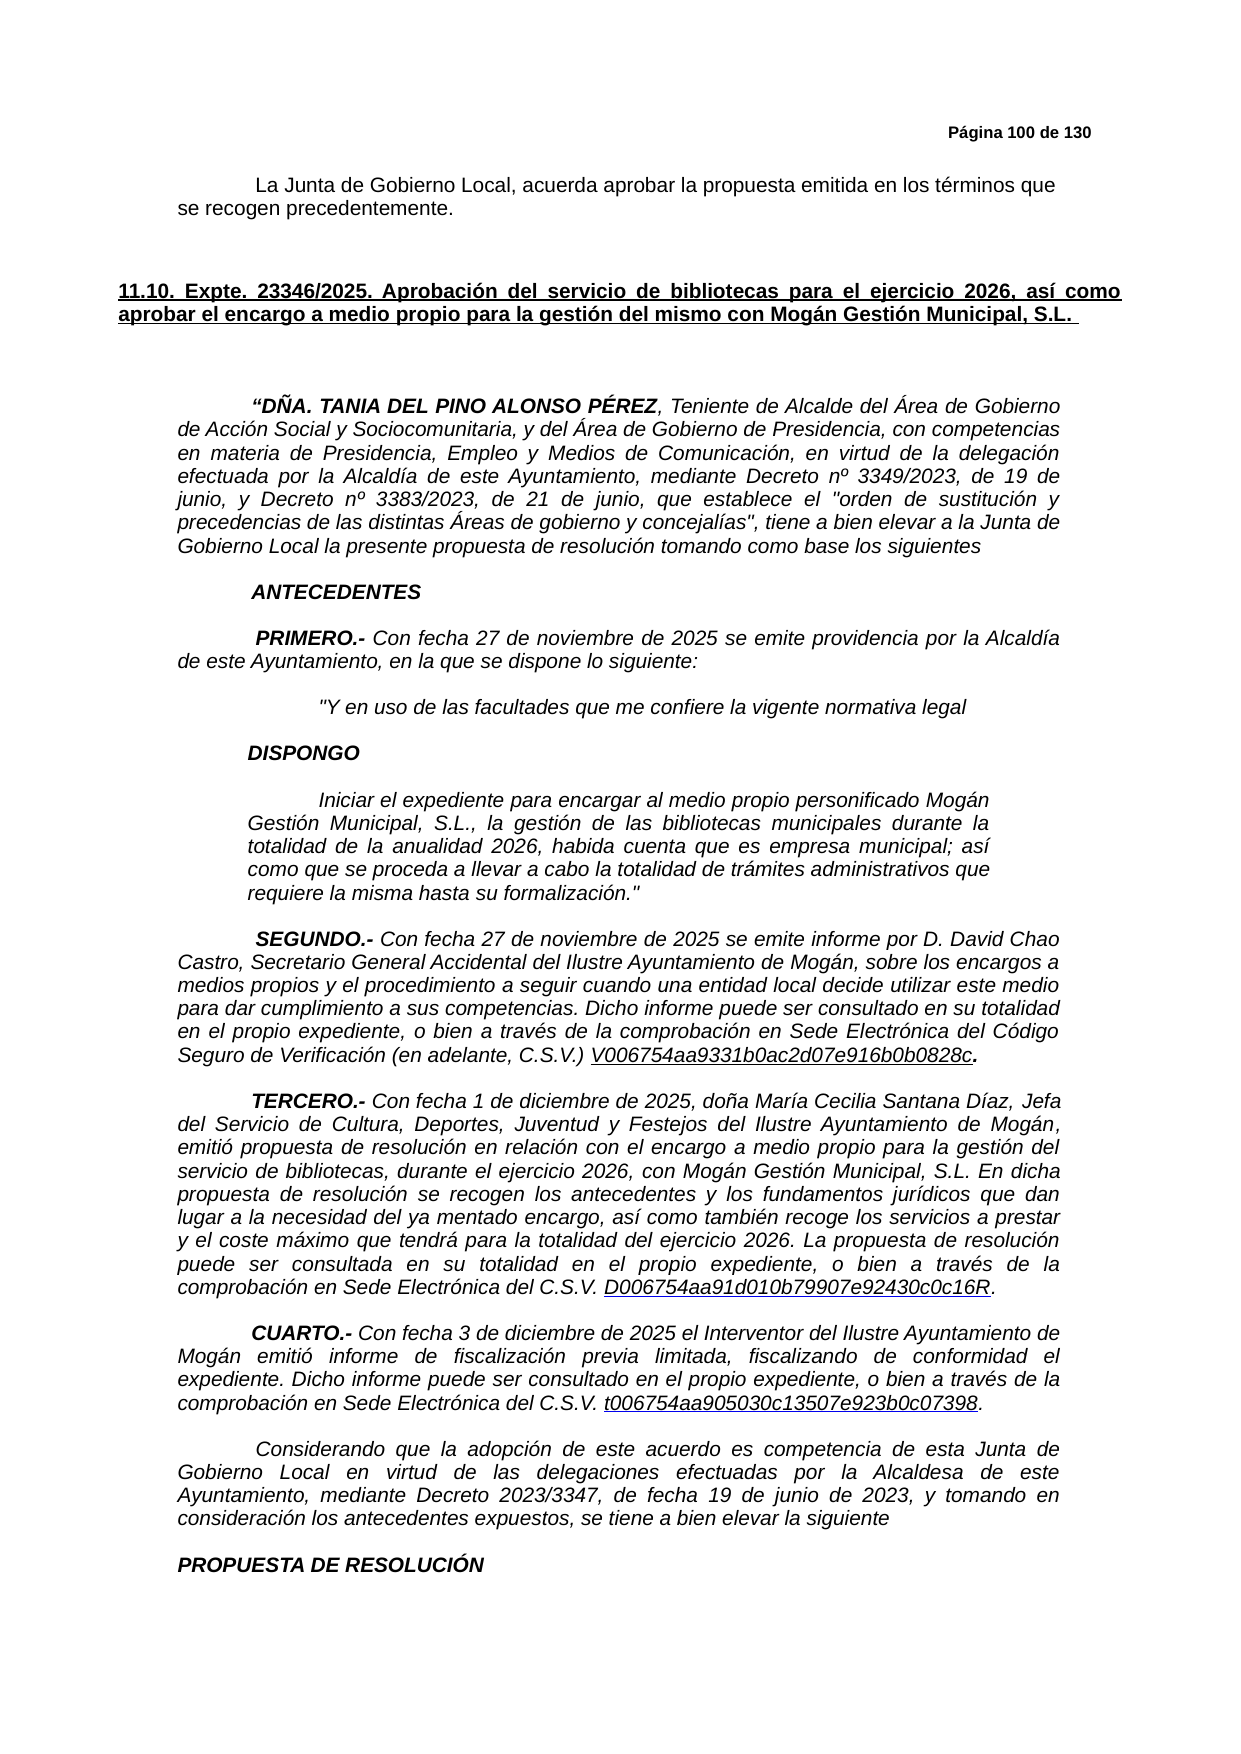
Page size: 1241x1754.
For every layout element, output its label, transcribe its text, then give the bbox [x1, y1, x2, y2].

text "Y en uso de las facultades que me confiere la vigente normativa legal [247, 696, 993, 719]
text PRIMERO.- Con fecha 27 de noviembre de 2025 se emite providencia por la Alcaldía de este Ayuntamiento, en la que se dispone lo siguiente: [177, 626, 1063, 673]
text PROPUESTA DE RESOLUCIÓN [177, 1553, 1063, 1576]
text “DÑA. TANIA DEL PINO ALONSO PÉREZ, Teniente de Alcalde del Área de Gobierno de Acción Social y Sociocomunitaria, y del Área de Gobierno de Presidencia, con competencias en materia de Presidencia, Empleo y Medios de Comunicación, en virtud de la delegación efectuada por la Alcaldía de este Ayuntamiento, mediante Decreto nº 3349/2023, de 19 de junio, y Decreto nº 3383/2023, de 21 de junio, que establece el "orden de sustitución y precedencias de las distintas Áreas de gobierno y concejalías", tiene a bien elevar a la Junta de Gobierno Local la presente propuesta de resolución tomando como base los siguientes [177, 395, 1063, 557]
text Iniciar el expediente para encargar al medio propio personificado Mogán Gestión Municipal, S.L., la gestión de las bibliotecas municipales durante la totalidad de la anualidad 2026, habida cuenta que es empresa municipal; así como que se proceda a llevar a cabo la totalidad de trámites administrativos que requiere la misma hasta su formalización." [247, 788, 993, 904]
text SEGUNDO.- Con fecha 27 de noviembre de 2025 se emite informe por D. David Chao Castro, Secretario General Accidental del Ilustre Ayuntamiento de Mogán, sobre los encargos a medios propios y el procedimiento a seguir cuando una entidad local decide utilizar este medio para dar cumplimiento a sus competencias. Dicho informe puede ser consultado en su totalidad en el propio expediente, o bien a través de la comprobación en Sede Electrónica del Código Seguro de Verificación (en adelante, C.S.V.) V006754aa9331b0ac2d07e916b0b0828c. [177, 927, 1063, 1067]
text DISPONGO [247, 742, 993, 765]
text ANTECEDENTES [177, 580, 1063, 603]
text aprobar el encargo a medio propio para la gestión del mismo con Mogán Gestión Municipal, S.L. [118, 301, 1122, 326]
text La Junta de Gobierno Local, acuerda aprobar la propuesta emitida en los términos que se recogen precedentemente. [177, 174, 1063, 220]
text TERCERO.- Con fecha 1 de diciembre de 2025, doña María Cecilia Santana Díaz, Jefa del Servicio de Cultura, Deportes, Juventud y Festejos del Ilustre Ayuntamiento de Mogán, emitió propuesta de resolución en relación con el encargo a medio propio para la gestión del servicio de bibliotecas, durante el ejercicio 2026, con Mogán Gestión Municipal, S.L. En dicha propuesta de resolución se recogen los antecedentes y los fundamentos jurídicos que dan lugar a la necesidad del ya mentado encargo, así como también recoge los servicios a prestar y el coste máximo que tendrá para la totalidad del ejercicio 2026. La propuesta de resolución puede ser consultada en su totalidad en el propio expediente, o bien a través de la comprobación en Sede Electrónica del C.S.V. D006754aa91d010b79907e92430c0c16R. [177, 1089, 1063, 1298]
text CUARTO.- Con fecha 3 de diciembre de 2025 el Interventor del Ilustre Ayuntamiento de Mogán emitió informe de fiscalización previa limitada, fiscalizando de conformidad el expediente. Dicho informe puede ser consultado en el propio expediente, o bien a través de la comprobación en Sede Electrónica del C.S.V. t006754aa905030c13507e923b0c07398. [177, 1321, 1063, 1414]
text 11.10. Expte. 23346/2025. Aprobación del servicio de bibliotecas para el ejercicio 2026, así como [118, 279, 1122, 299]
text Considerando que la adopción de este acuerdo es competencia de esta Junta de Gobierno Local en virtud de las delegaciones efectuadas por la Alcaldesa de este Ayuntamiento, mediante Decreto 2023/3347, de fecha 19 de junio de 2023, y tomando en consideración los antecedentes expuestos, se tiene a bien elevar la siguiente [177, 1437, 1063, 1530]
